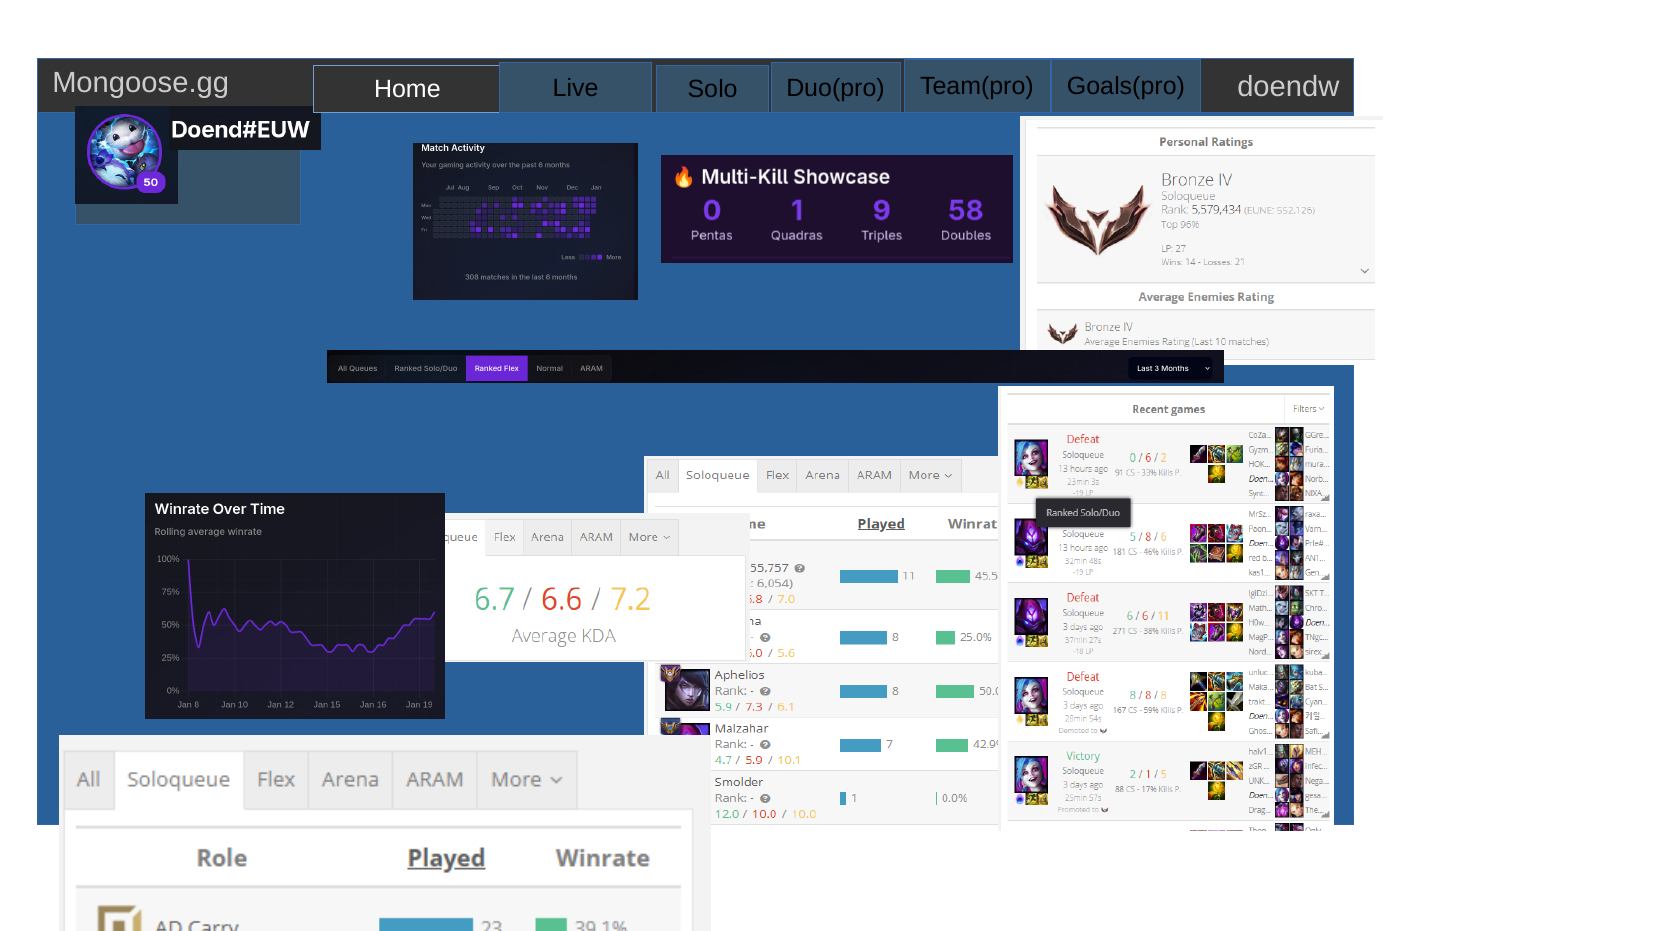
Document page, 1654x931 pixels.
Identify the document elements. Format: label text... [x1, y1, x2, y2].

text_box Mongoose.gg [37, 59, 245, 107]
text_box Duo(pro) [771, 62, 901, 113]
picture [75, 106, 321, 204]
text_box [37, 58, 1354, 825]
picture [661, 155, 1013, 263]
picture [59, 386, 1334, 931]
text_box Solo [656, 65, 769, 113]
text_box Team(pro) [904, 59, 1051, 113]
text_box doendw [1222, 62, 1355, 111]
text_box Goals(pro) [1051, 59, 1201, 113]
text_box Live [499, 62, 652, 113]
picture [413, 143, 638, 301]
picture [327, 116, 1383, 384]
text_box Home [313, 65, 499, 113]
